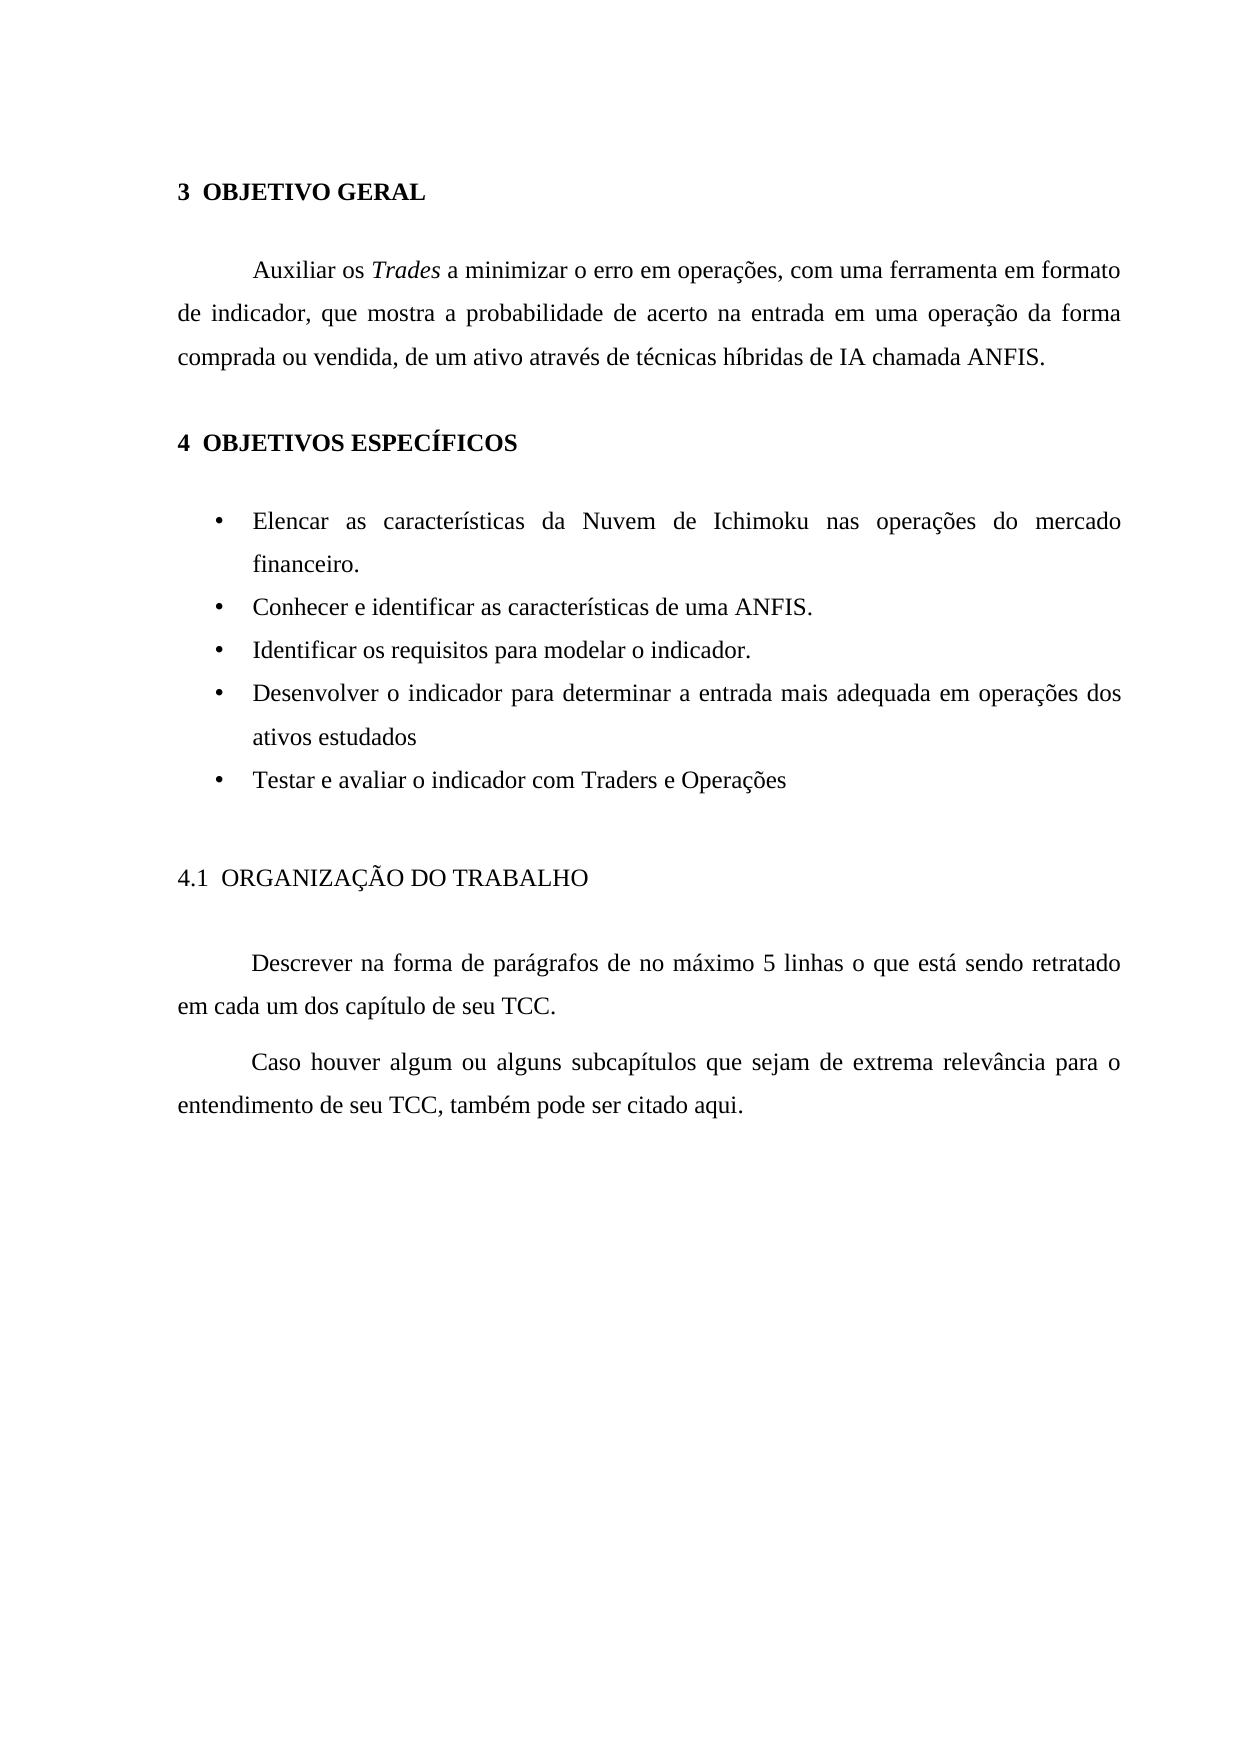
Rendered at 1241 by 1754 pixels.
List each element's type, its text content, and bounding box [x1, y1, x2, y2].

text Caso houver algum ou alguns subcapítulos que sejam de extrema relevância para o entendimento de seu TCC, também pode ser citado aqui. [177, 1047, 1122, 1118]
subtitle Organização do TRABALHO [177, 863, 1122, 892]
text Auxiliar os Trades a minimizar o erro em operações, com uma ferramenta em formato de indicador, que mostra a probabilidade de acerto na entrada em uma operação da forma comprada ou vendida, de um ativo através de técnicas híbridas de IA chamada ANFIS. [177, 255, 1122, 370]
list Elencar as características da Nuvem de Ichimoku nas operações do mercado financeiro. [215, 506, 1122, 578]
list Identificar os requisitos para modelar o indicador. [215, 635, 1122, 664]
subtitle Objetivo Geral [177, 177, 1122, 206]
list Conhecer e identificar as características de uma ANFIS. [215, 592, 1122, 621]
list Desenvolver o indicador para determinar a entrada mais adequada em operações dos ativos estudados [215, 678, 1122, 750]
list Testar e avaliar o indicador com Traders e Operações [215, 765, 1122, 793]
text Descrever na forma de parágrafos de no máximo 5 linhas o que está sendo retratado em cada um dos capítulo de seu TCC. [177, 948, 1122, 1020]
subtitle Objetivos Específicos [177, 428, 1122, 457]
